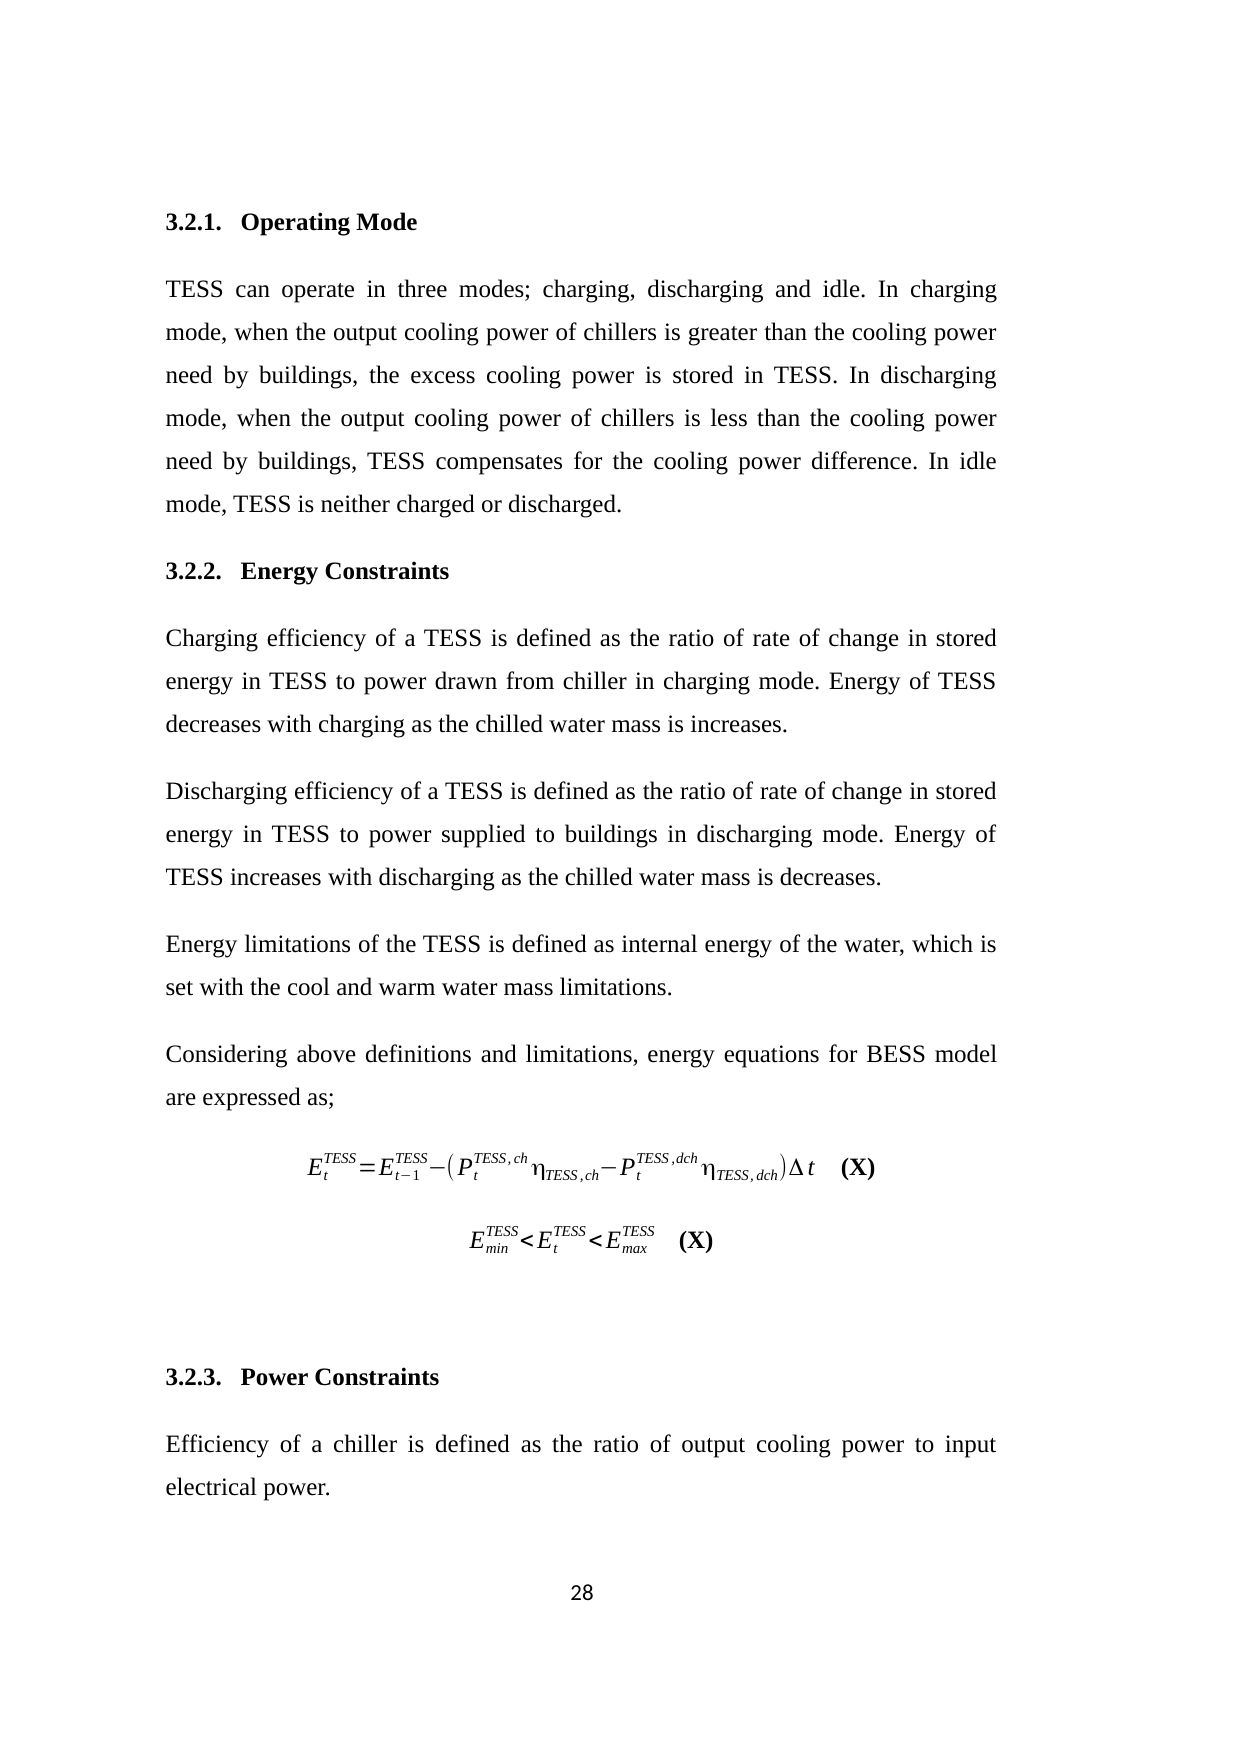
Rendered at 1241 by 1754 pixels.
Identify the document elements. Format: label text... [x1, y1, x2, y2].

subtitle Operating Mode [165, 207, 998, 236]
text (X) [165, 1149, 998, 1184]
text Energy limitations of the TESS is defined as internal energy of the water, which is set with the cool and warm water mass limitations. [165, 929, 998, 1001]
text Discharging efficiency of a TESS is defined as the ratio of rate of change in stored energy in TESS to power supplied to buildings in discharging mode. Energy of TESS increases with discharging as the chilled water mass is decreases. [165, 776, 998, 891]
text Efficiency of a chiller is defined as the ratio of output cooling power to input electrical power. [165, 1429, 998, 1501]
text Charging efficiency of a TESS is defined as the ratio of rate of change in stored energy in TESS to power drawn from chiller in charging mode. Energy of TESS decreases with charging as the chilled water mass is increases. [165, 623, 998, 738]
subtitle Power Constraints [165, 1362, 998, 1391]
text (X) [165, 1222, 998, 1257]
text TESS can operate in three modes; charging, discharging and idle. In charging mode, when the output cooling power of chillers is greater than the cooling power need by buildings, the excess cooling power is stored in TESS. In discharging mode, when the output cooling power of chillers is less than the cooling power need by buildings, TESS compensates for the cooling power difference. In idle mode, TESS is neither charged or discharged. [165, 274, 998, 518]
subtitle Energy Constraints [165, 556, 998, 585]
text Considering above definitions and limitations, energy equations for BESS model are expressed as; [165, 1039, 998, 1111]
